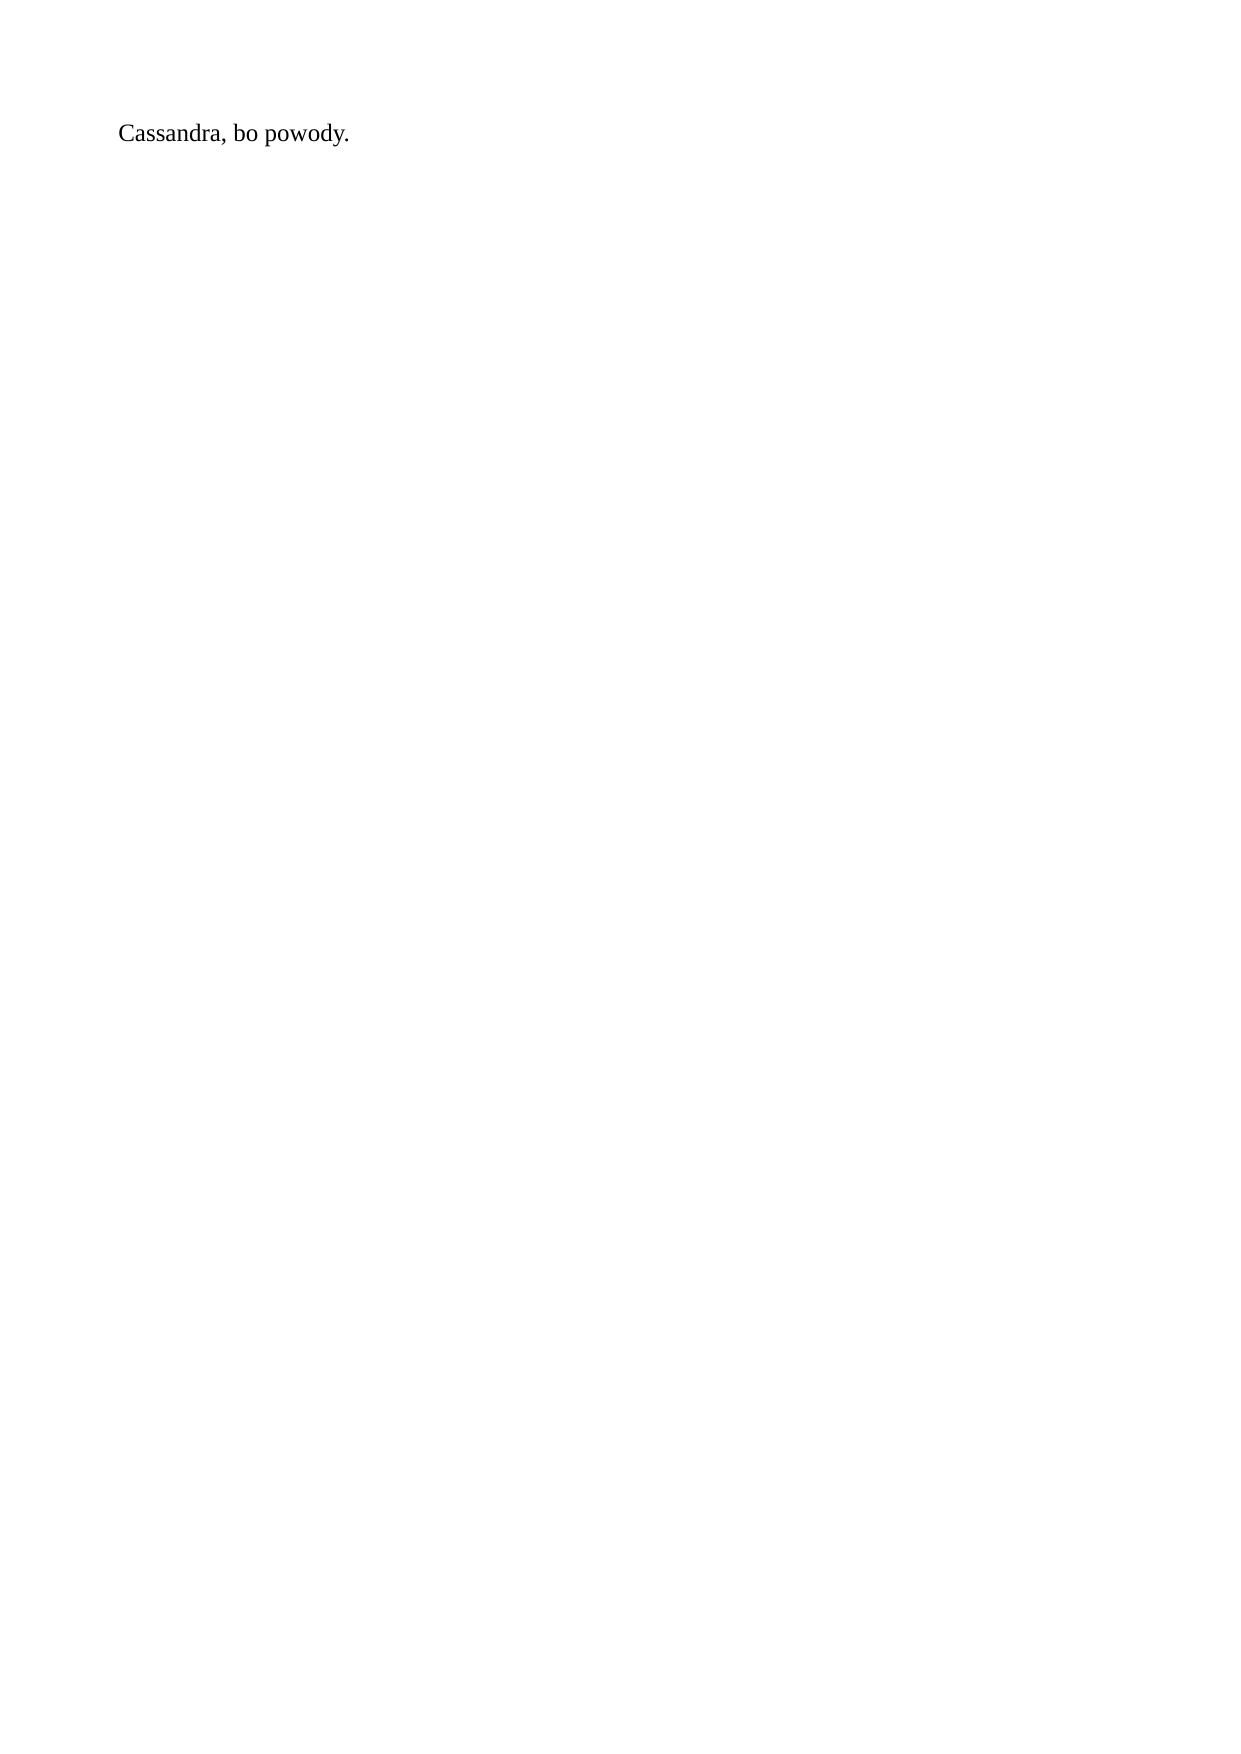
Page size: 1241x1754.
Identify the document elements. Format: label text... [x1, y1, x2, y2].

text Cassandra, bo powody. [118, 118, 1122, 147]
